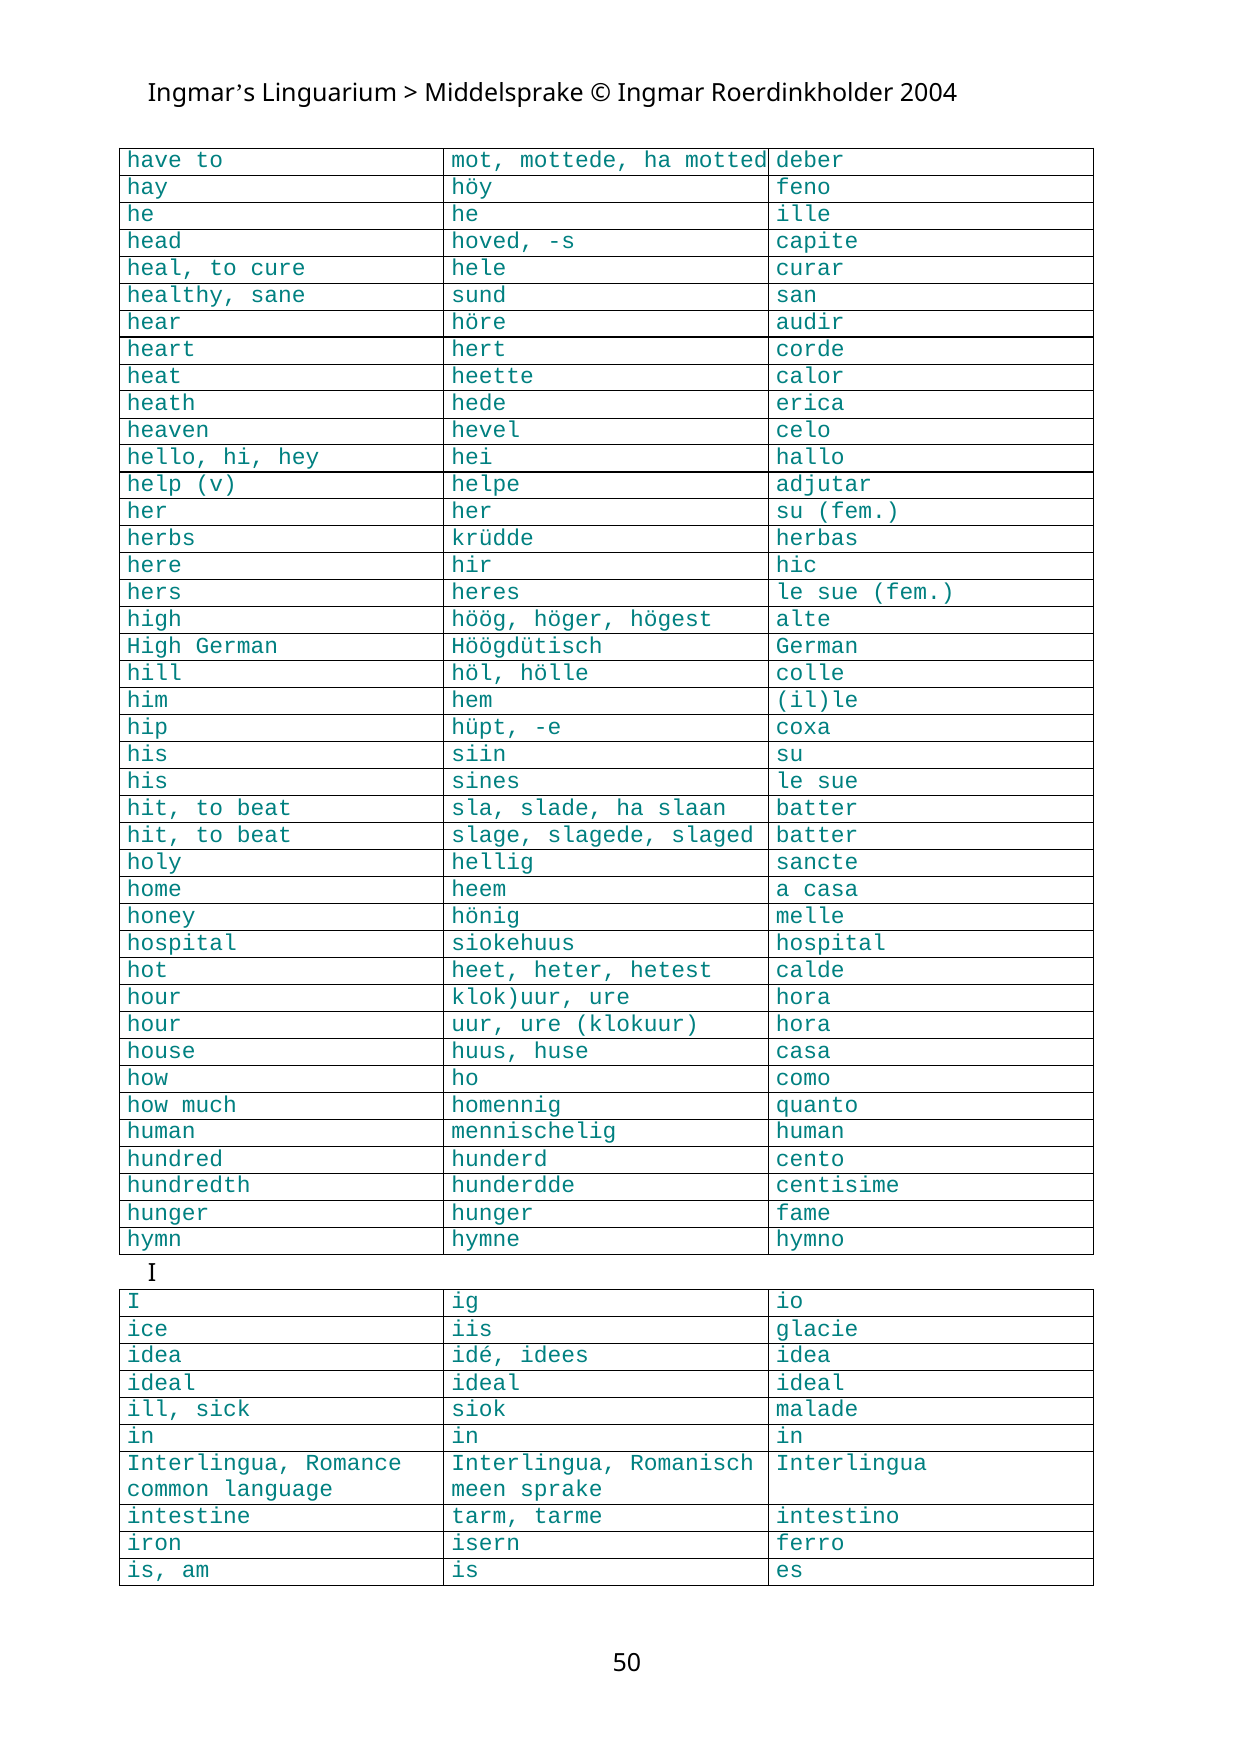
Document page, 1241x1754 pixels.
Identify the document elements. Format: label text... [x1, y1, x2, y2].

table_cell siok [444, 1398, 768, 1424]
table_cell high [120, 607, 443, 633]
table_cell hundredth [120, 1174, 443, 1200]
table_cell heal, to cure [120, 257, 443, 282]
table_cell iis [444, 1317, 768, 1343]
table_cell German [769, 634, 1093, 660]
table_header ig [444, 1290, 768, 1316]
table_cell a casa [769, 877, 1093, 903]
table_cell how much [120, 1093, 443, 1119]
table_cell he [120, 203, 443, 228]
table_cell huus, huse [444, 1039, 768, 1065]
table_cell ho [444, 1066, 768, 1092]
table_cell hill [120, 661, 443, 687]
table_cell have to [120, 149, 443, 174]
table_cell melle [769, 904, 1093, 930]
table_cell batter [769, 823, 1093, 849]
table_cell como [769, 1066, 1093, 1092]
table_cell curar [769, 257, 1093, 282]
table_cell hunger [120, 1201, 443, 1227]
table_cell helpe [444, 473, 768, 498]
table_cell intestine [120, 1505, 443, 1531]
table_cell tarm, tarme [444, 1505, 768, 1531]
table_cell quanto [769, 1093, 1093, 1119]
table_cell heaven [120, 419, 443, 444]
table_cell hunderd [444, 1147, 768, 1173]
table_cell sund [444, 284, 768, 309]
table_cell mot, mottede, ha motted [444, 149, 768, 174]
table_cell his [120, 769, 443, 795]
table_cell su (fem.) [769, 499, 1093, 525]
table_cell fame [769, 1201, 1093, 1227]
table_cell hour [120, 1012, 443, 1038]
table_cell Interlingua, Romance common language [120, 1452, 443, 1504]
table_cell heres [444, 580, 768, 606]
table_cell mennischelig [444, 1120, 768, 1146]
table_cell feno [769, 176, 1093, 202]
table_cell idea [769, 1344, 1093, 1370]
table_cell he [444, 203, 768, 228]
table_cell ideal [444, 1371, 768, 1397]
table_cell heath [120, 391, 443, 417]
table_cell siokehuus [444, 931, 768, 957]
table_cell calde [769, 958, 1093, 984]
table_cell batter [769, 796, 1093, 822]
table_cell iron [120, 1532, 443, 1558]
table_cell siin [444, 742, 768, 768]
table_cell hem [444, 688, 768, 714]
table_cell hello, hi, hey [120, 445, 443, 471]
table_cell adjutar [769, 473, 1093, 498]
table_cell hunderdde [444, 1174, 768, 1200]
table_cell idea [120, 1344, 443, 1370]
table_cell sines [444, 769, 768, 795]
table_cell intestino [769, 1505, 1093, 1531]
table_cell hospital [769, 931, 1093, 957]
table_cell hede [444, 391, 768, 417]
table_cell idé, idees [444, 1344, 768, 1370]
table_cell in [444, 1425, 768, 1451]
table_cell hit, to beat [120, 796, 443, 822]
table_cell corde [769, 338, 1093, 363]
table_cell es [769, 1559, 1093, 1584]
table_cell höög, höger, högest [444, 607, 768, 633]
table_cell hir [444, 553, 768, 579]
table_cell su [769, 742, 1093, 768]
table_cell isern [444, 1532, 768, 1558]
table_cell house [120, 1039, 443, 1065]
table_cell audir [769, 311, 1093, 336]
table_cell hot [120, 958, 443, 984]
table_cell help (v) [120, 473, 443, 498]
table_cell coxa [769, 715, 1093, 741]
table_cell here [120, 553, 443, 579]
table_cell le sue (fem.) [769, 580, 1093, 606]
table_cell höre [444, 311, 768, 336]
table_cell hallo [769, 445, 1093, 471]
table_cell glacie [769, 1317, 1093, 1343]
table_cell hert [444, 338, 768, 363]
table_cell heart [120, 338, 443, 363]
table_cell his [120, 742, 443, 768]
table_cell is, am [120, 1559, 443, 1584]
table_cell Interlingua [769, 1452, 1093, 1504]
table_cell hoved, -s [444, 230, 768, 256]
table_cell le sue [769, 769, 1093, 795]
table_cell hellig [444, 850, 768, 876]
table_cell home [120, 877, 443, 903]
table_cell herbas [769, 526, 1093, 552]
table_cell hymno [769, 1228, 1093, 1254]
table_cell calor [769, 365, 1093, 390]
table_cell hele [444, 257, 768, 282]
table_cell san [769, 284, 1093, 309]
table_cell in [769, 1425, 1093, 1451]
table_cell ill, sick [120, 1398, 443, 1424]
table_cell heat [120, 365, 443, 390]
table_cell holy [120, 850, 443, 876]
table_cell Höögdütisch [444, 634, 768, 660]
table_cell homennig [444, 1093, 768, 1119]
table_cell Interlingua, Romanisch meen sprake [444, 1452, 768, 1504]
text I [148, 1255, 1106, 1289]
table_cell ideal [769, 1371, 1093, 1397]
table_cell capite [769, 230, 1093, 256]
table_cell hunger [444, 1201, 768, 1227]
table_cell herbs [120, 526, 443, 552]
table_cell ice [120, 1317, 443, 1343]
table_cell him [120, 688, 443, 714]
table_cell centisime [769, 1174, 1093, 1200]
table_cell sancte [769, 850, 1093, 876]
table_cell höy [444, 176, 768, 202]
table_cell hay [120, 176, 443, 202]
table_cell her [120, 499, 443, 525]
table_cell deber [769, 149, 1093, 174]
table_cell hymne [444, 1228, 768, 1254]
table_cell krüdde [444, 526, 768, 552]
table_cell hic [769, 553, 1093, 579]
table_cell sla, slade, ha slaan [444, 796, 768, 822]
table_cell heette [444, 365, 768, 390]
table_cell human [120, 1120, 443, 1146]
table_cell hers [120, 580, 443, 606]
table_cell is [444, 1559, 768, 1584]
table_cell hour [120, 985, 443, 1011]
table_cell hora [769, 1012, 1093, 1038]
table_cell how [120, 1066, 443, 1092]
table_cell malade [769, 1398, 1093, 1424]
table_cell (il)le [769, 688, 1093, 714]
table_cell casa [769, 1039, 1093, 1065]
table_cell hüpt, -e [444, 715, 768, 741]
table_cell human [769, 1120, 1093, 1146]
table_cell hei [444, 445, 768, 471]
table_cell klok)uur, ure [444, 985, 768, 1011]
table_cell hit, to beat [120, 823, 443, 849]
table_cell cento [769, 1147, 1093, 1173]
table_cell hymn [120, 1228, 443, 1254]
table_cell healthy, sane [120, 284, 443, 309]
table_cell honey [120, 904, 443, 930]
table_cell hospital [120, 931, 443, 957]
table_cell slage, slagede, slaged [444, 823, 768, 849]
table_cell her [444, 499, 768, 525]
table_cell uur, ure (klokuur) [444, 1012, 768, 1038]
table_header io [769, 1290, 1093, 1316]
table_cell head [120, 230, 443, 256]
table_cell High German [120, 634, 443, 660]
table_cell hundred [120, 1147, 443, 1173]
table_cell colle [769, 661, 1093, 687]
table_cell hip [120, 715, 443, 741]
table_cell ille [769, 203, 1093, 228]
table_cell heet, heter, hetest [444, 958, 768, 984]
table_cell erica [769, 391, 1093, 417]
table_cell heem [444, 877, 768, 903]
table_cell alte [769, 607, 1093, 633]
table_cell in [120, 1425, 443, 1451]
table_cell ideal [120, 1371, 443, 1397]
table_cell höl, hölle [444, 661, 768, 687]
table_cell hear [120, 311, 443, 336]
table_cell hevel [444, 419, 768, 444]
table_cell hönig [444, 904, 768, 930]
table_header I [120, 1290, 443, 1316]
table_cell hora [769, 985, 1093, 1011]
table_cell ferro [769, 1532, 1093, 1558]
table_cell celo [769, 419, 1093, 444]
